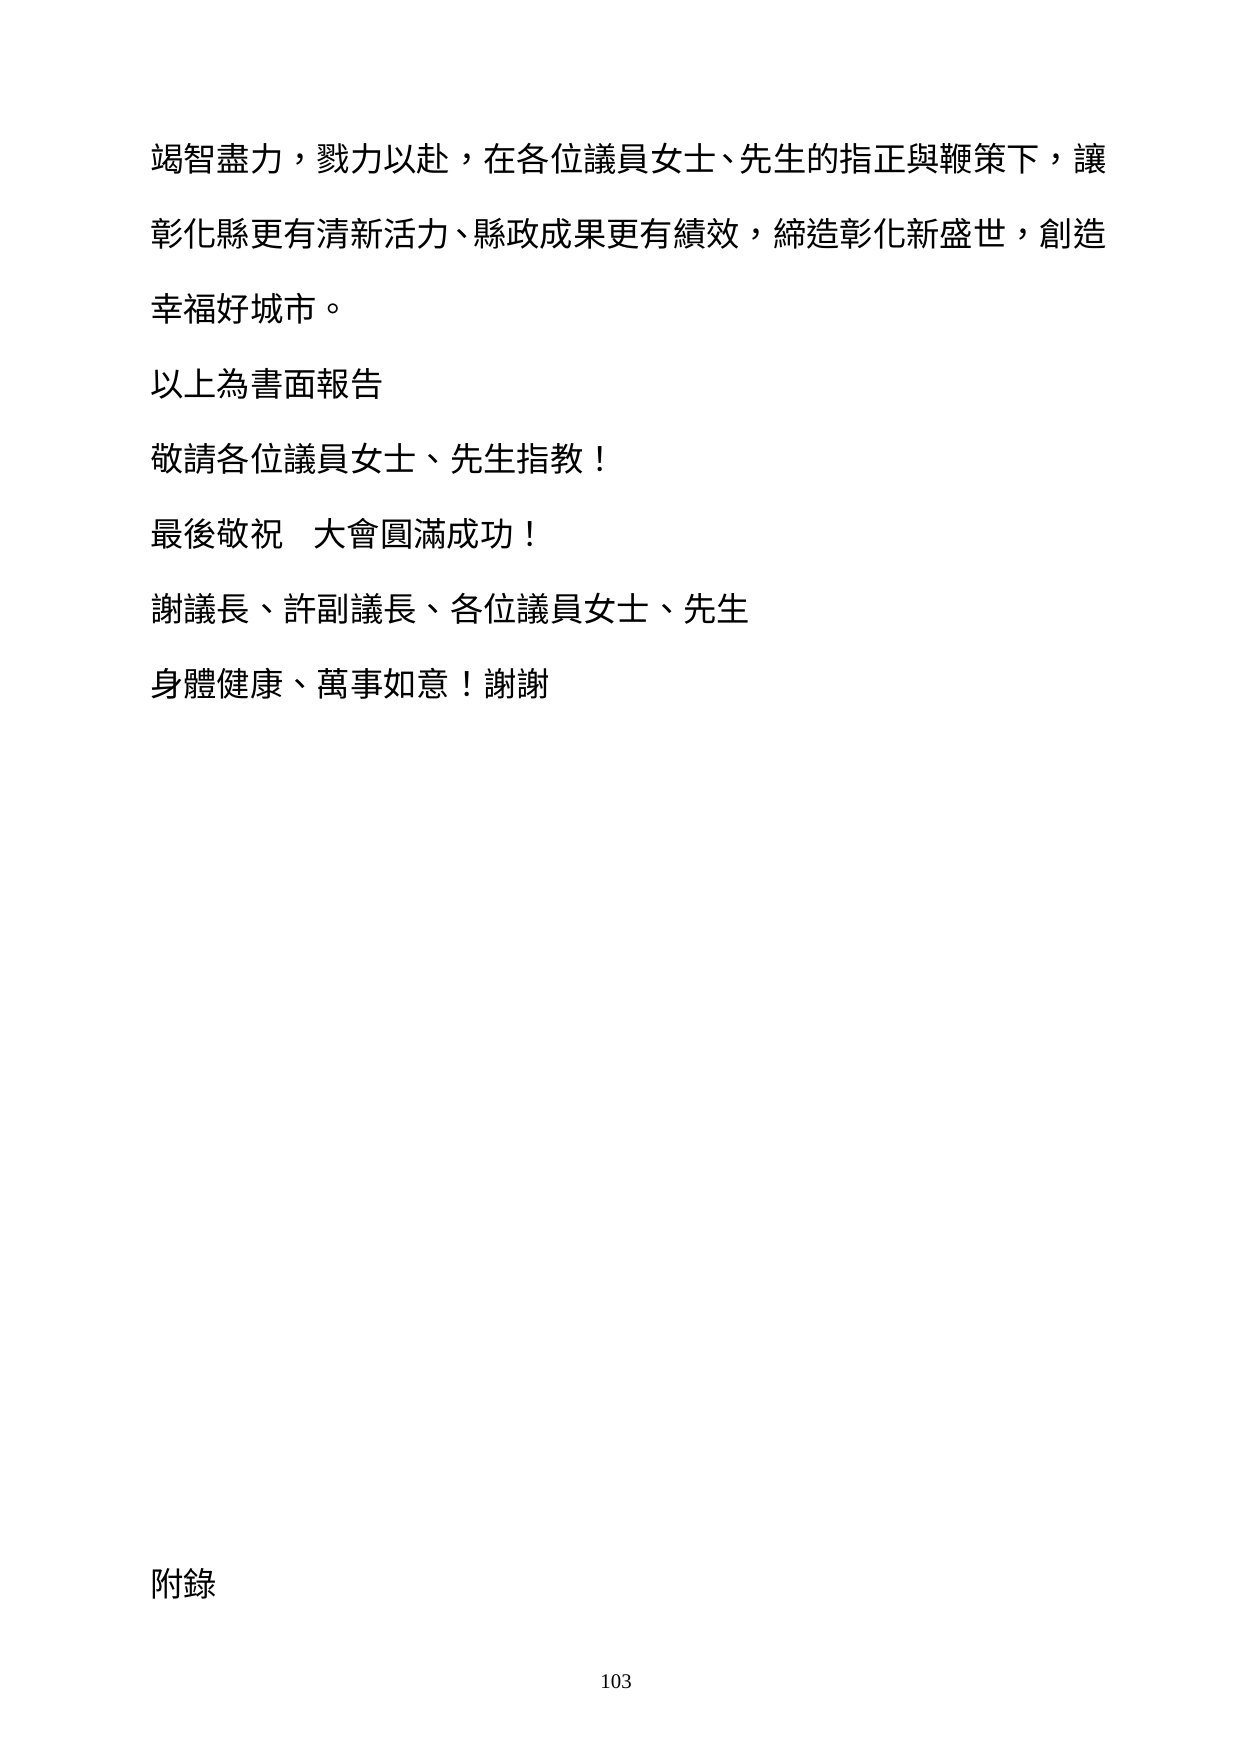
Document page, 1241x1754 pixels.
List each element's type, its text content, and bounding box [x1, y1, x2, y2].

text 竭智盡力，戮力以赴，在各位議員女士、先生的指正與鞭策下，讓彰化縣更有清新活力、縣政成果更有績效，締造彰化新盛世，創造幸福好城市。 [150, 120, 1106, 345]
text 謝議長、許副議長、各位議員女士、先生 [150, 570, 1106, 645]
text 以上為書面報告 [150, 345, 1106, 420]
text 附錄 [150, 1545, 1106, 1620]
text 身體健康、萬事如意！謝謝 [150, 645, 1106, 720]
text 最後敬祝 大會圓滿成功！ [150, 495, 1106, 570]
text 敬請各位議員女士、先生指教！ [150, 420, 1106, 495]
